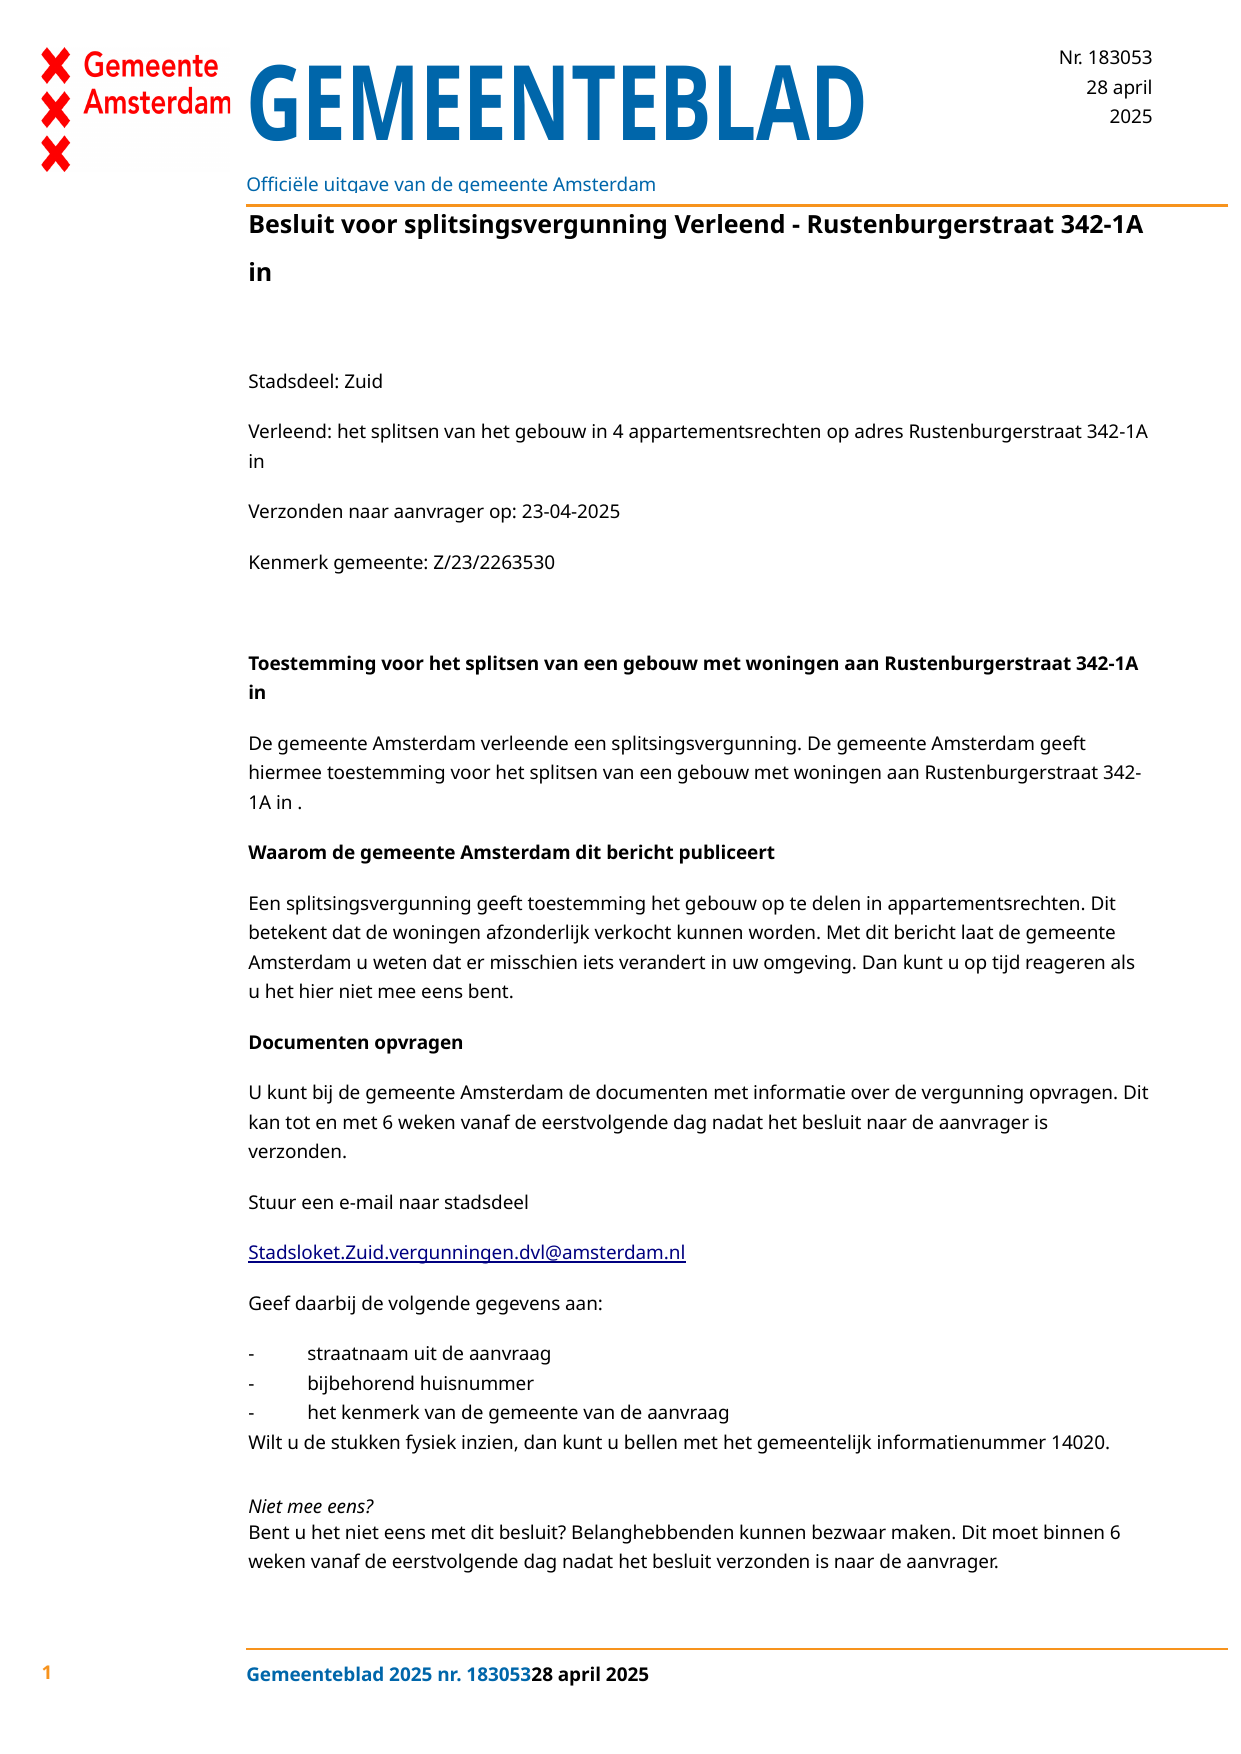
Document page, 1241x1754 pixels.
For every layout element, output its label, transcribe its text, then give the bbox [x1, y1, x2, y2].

text Niet mee eens? [248, 1493, 1152, 1519]
text Stadsloket.Zuid.vergunningen.dvl@amsterdam.nl [248, 1239, 1152, 1265]
text Waarom de gemeente Amsterdam dit bericht publiceert [248, 839, 1152, 865]
text Stuur een e-mail naar stadsdeel [248, 1189, 1152, 1215]
text Een splitsingsvergunning geeft toestemming het gebouw op te delen in appartementsrechten. Dit betekent dat de woningen afzonderlijk verkocht kunnen worden. Met dit bericht laat de gemeente Amsterdam u weten dat er misschien iets verandert in uw omgeving. Dan kunt u op tijd reageren als u het hier niet mee eens bent. [248, 890, 1152, 1004]
text Bent u het niet eens met dit besluit? Belanghebbenden kunnen bezwaar maken. Dit moet binnen 6 weken vanaf de eerstvolgende dag nadat het besluit verzonden is naar de aanvrager. [248, 1519, 1152, 1574]
text De gemeente Amsterdam verleende een splitsingsvergunning. De gemeente Amsterdam geeft hiermee toestemming voor het splitsen van een gebouw met woningen aan Rustenburgerstraat 342-1A in . [248, 730, 1152, 815]
text U kunt bij de gemeente Amsterdam de documenten met informatie over de vergunning opvragen. Dit kan tot en met 6 weken vanaf de eerstvolgende dag nadat het besluit naar de aanvrager is verzonden. [248, 1079, 1152, 1164]
list straatnaam uit de aanvraag [248, 1340, 1152, 1366]
text Wilt u de stukken fysiek inzien, dan kunt u bellen met het gemeentelijk informatienummer 14020. [248, 1429, 1152, 1455]
text Besluit voor splitsingsvergunning Verleend - Rustenburgerstraat 342-1A in [248, 207, 1152, 288]
text Verleend: het splitsen van het gebouw in 4 appartementsrechten op adres Rustenburgerstraat 342-1A in [248, 419, 1152, 474]
text Documenten opvragen [248, 1029, 1152, 1055]
text Geef daarbij de volgende gegevens aan: [248, 1290, 1152, 1316]
picture [41, 47, 231, 172]
list het kenmerk van de gemeente van de aanvraag [248, 1399, 1152, 1425]
text Kenmerk gemeente: Z/23/2263530 [248, 549, 1152, 575]
text Toestemming voor het splitsen van een gebouw met woningen aan Rustenburgerstraat 342-1A in [248, 650, 1152, 705]
text Verzonden naar aanvrager op: 23-04-2025 [248, 499, 1152, 524]
text Stadsdeel: Zuid [248, 368, 1152, 394]
list bijbehorend huisnummer [248, 1370, 1152, 1396]
